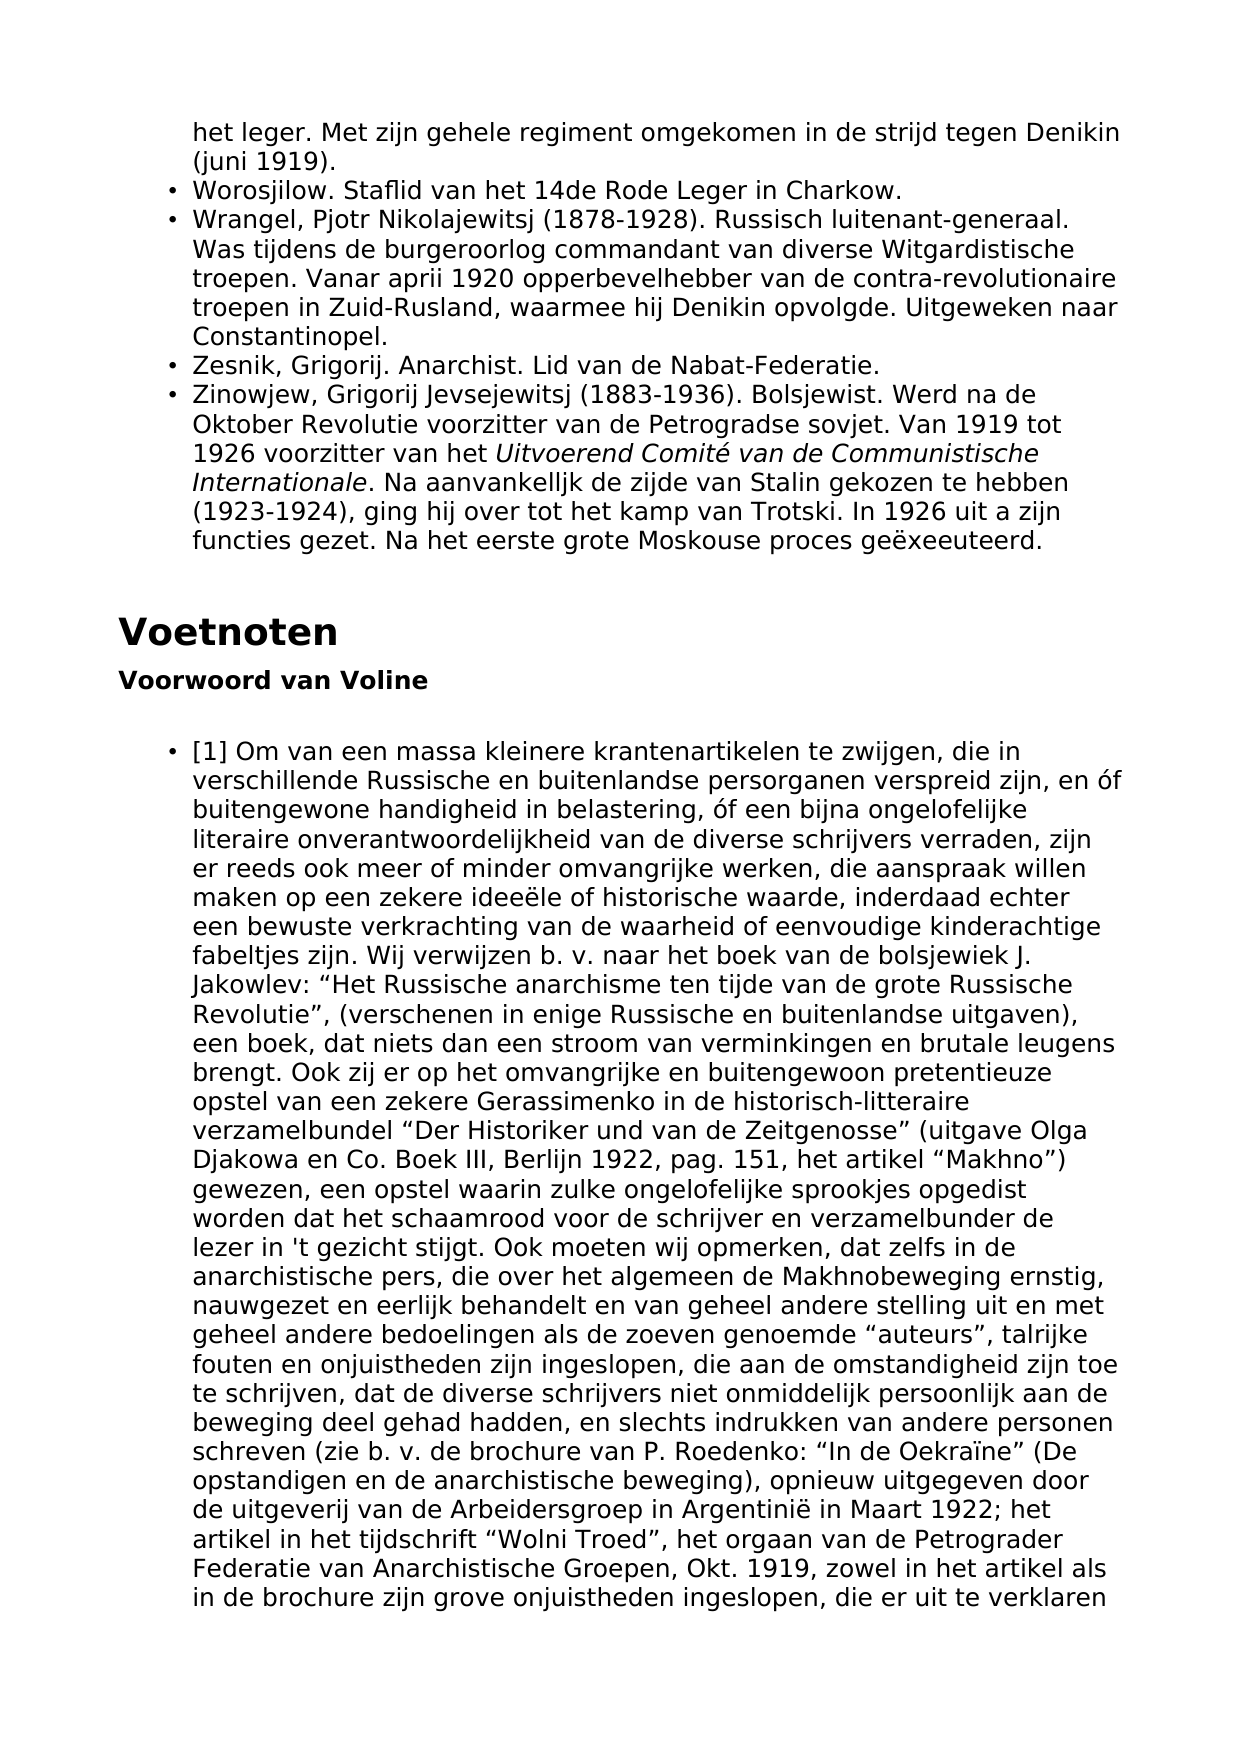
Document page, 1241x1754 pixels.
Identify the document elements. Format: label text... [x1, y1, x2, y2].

subtitle Voetnoten [118, 610, 1122, 654]
list Wrangel, Pjotr Nikolajewitsj (1878-1928). Russisch luitenant-generaal. Was tijdens de burgeroorlog commandant van diverse Witgardistische troepen. Vanar aprii 1920 opperbevelhebber van de contra-revolutionaire troepen in Zuid-Rusland, waarmee hij Denikin opvolgde. Uitgeweken naar Constantinopel. [177, 206, 1122, 351]
text Voorwoord van Voline [118, 666, 1122, 695]
list het leger. Met zijn gehele regiment omgekomen in de strijd tegen Denikin (juni 1919). [177, 118, 1122, 176]
list Zesnik, Grigorij. Anarchist. Lid van de Nabat-Federatie. [177, 351, 1122, 381]
list Worosjilow. Staflid van het 14de Rode Leger in Charkow. [177, 176, 1122, 206]
list [1] Om van een massa kleinere krantenartikelen te zwijgen, die in verschillende Russische en buitenlandse persorganen verspreid zijn, en óf buitengewone handigheid in belastering, óf een bijna ongelofelijke literaire onverantwoordelijkheid van de diverse schrijvers verraden, zijn er reeds ook meer of minder omvangrijke werken, die aanspraak willen maken op een zekere ideeële of historische waarde, inderdaad echter een bewuste verkrachting van de waarheid of eenvoudige kinderachtige fabeltjes zijn. Wij verwijzen b. v. naar het boek van de bolsjewiek J. Jakowlev: “Het Russische anarchisme ten tijde van de grote Russische Revolutie”, (verschenen in enige Russische en buitenlandse uitgaven), een boek, dat niets dan een stroom van verminkingen en brutale leugens brengt. Ook zij er op het omvangrijke en buitengewoon pretentieuze opstel van een zekere Gerassimenko in de historisch-litteraire verzamelbundel “Der Historiker und van de Zeitgenosse” (uitgave Olga Djakowa en Co. Boek III, Berlijn 1922, pag. 151, het artikel “Makhno”) gewezen, een opstel waarin zulke ongelofelijke sprookjes opgedist worden dat het schaamrood voor de schrijver en verzamelbunder de lezer in 't gezicht stijgt. Ook moeten wij opmerken, dat zelfs in de anarchistische pers, die over het algemeen de Makhnobeweging ernstig, nauwgezet en eerlijk behandelt en van geheel andere stelling uit en met geheel andere bedoelingen als de zoeven genoemde “auteurs”, talrijke fouten en onjuistheden zijn ingeslopen, die aan de omstandigheid zijn toe te schrijven, dat de diverse schrijvers niet onmiddelijk persoonlijk aan de beweging deel gehad hadden, en slechts indrukken van andere personen schreven (zie b. v. de brochure van P. Roedenko: “In de Oekraïne” (De opstandigen en de anarchistische beweging), opnieuw uitgegeven door de uitgeverij van de Arbeidersgroep in Argentinië in Maart 1922; het artikel in het tijdschrift “Wolni Troed”, het orgaan van de Petrograder Federatie van Anarchistische Groepen, Okt. 1919, zowel in het artikel als in de brochure zijn grove onjuistheden ingeslopen, die er uit te verklaren [177, 737, 1122, 1612]
list Zinowjew, Grigorij Jevsejewitsj (1883-1936). Bolsjewist. Werd na de Oktober Revolutie voorzitter van de Petrogradse sovjet. Van 1919 tot 1926 voorzitter van het Uitvoerend Comité van de Communistische Internationale. Na aanvankelljk de zijde van Stalin gekozen te hebben (1923-1924), ging hij over tot het kamp van Trotski. In 1926 uit a zijn functies gezet. Na het eerste grote Moskouse proces geëxeeuteerd. [177, 381, 1122, 556]
